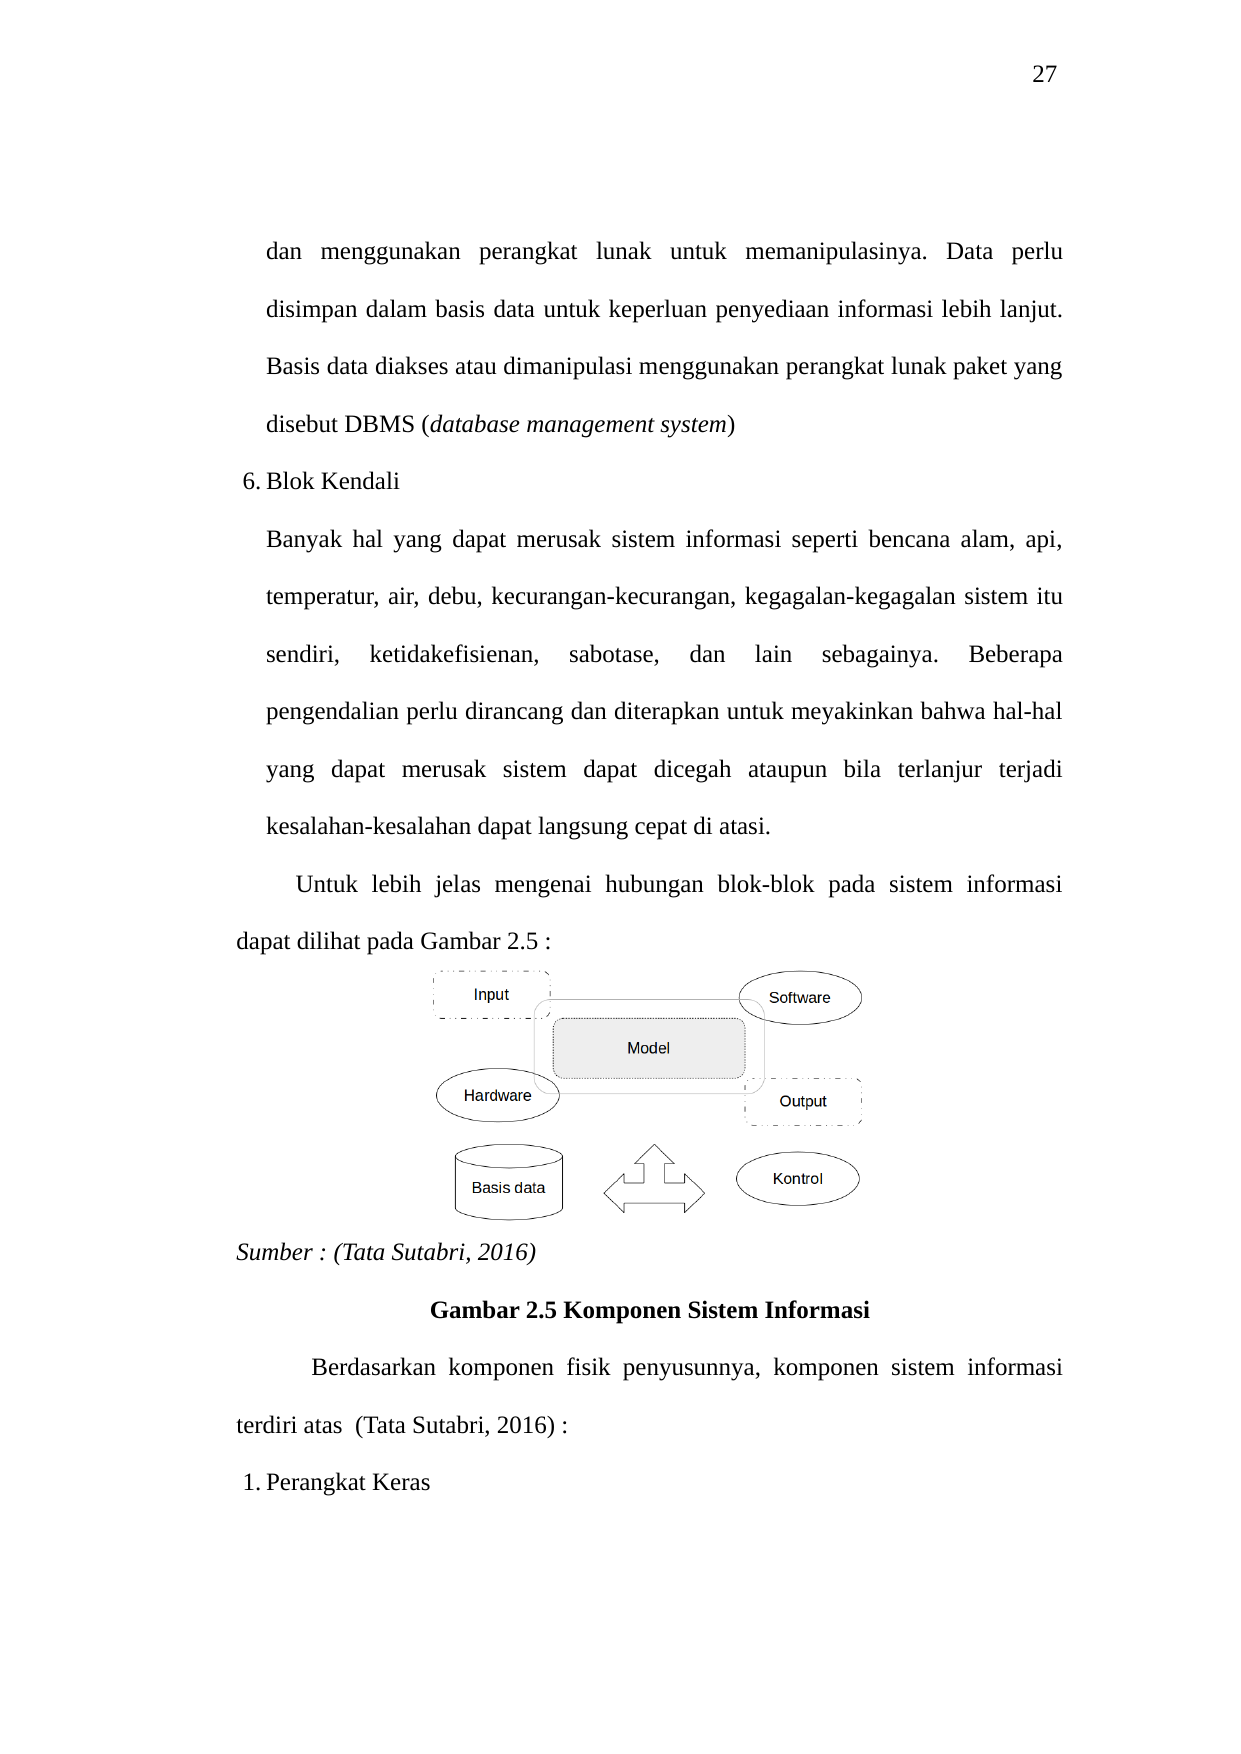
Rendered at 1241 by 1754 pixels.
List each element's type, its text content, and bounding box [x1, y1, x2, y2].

picture [428, 960, 871, 1223]
list dan menggunakan perangkat lunak untuk memanipulasinya. Data perlu disimpan dalam basis data untuk keperluan penyediaan informasi lebih lanjut. Basis data diakses atau dimanipulasi menggunakan perangkat lunak paket yang disebut DBMS (database management system) [236, 236, 1063, 437]
list Blok Kendali [236, 466, 1063, 495]
text Berdasarkan komponen fisik penyusunnya, komponen sistem informasi terdiri atas (Tata Sutabri, 2016) : [236, 1352, 1063, 1439]
list Perangkat Keras [236, 1467, 1063, 1496]
text Sumber : (Tata Sutabri, 2016) [236, 1223, 1063, 1266]
text Untuk lebih jelas mengenai hubungan blok-blok pada sistem informasi dapat dilihat pada Gambar 2.5 : [236, 869, 1063, 955]
text Gambar 2.5 Komponen Sistem Informasi [236, 1295, 1063, 1324]
list Banyak hal yang dapat merusak sistem informasi seperti bencana alam, api, temperatur, air, debu, kecurangan-kecurangan, kegagalan-kegagalan sistem itu sendiri, ketidakefisienan, sabotase, dan lain sebagainya. Beberapa pengendalian perlu dirancang dan diterapkan untuk meyakinkan bahwa hal-hal yang dapat merusak sistem dapat dicegah ataupun bila terlanjur terjadi kesalahan-kesalahan dapat langsung cepat di atasi. [236, 524, 1063, 840]
